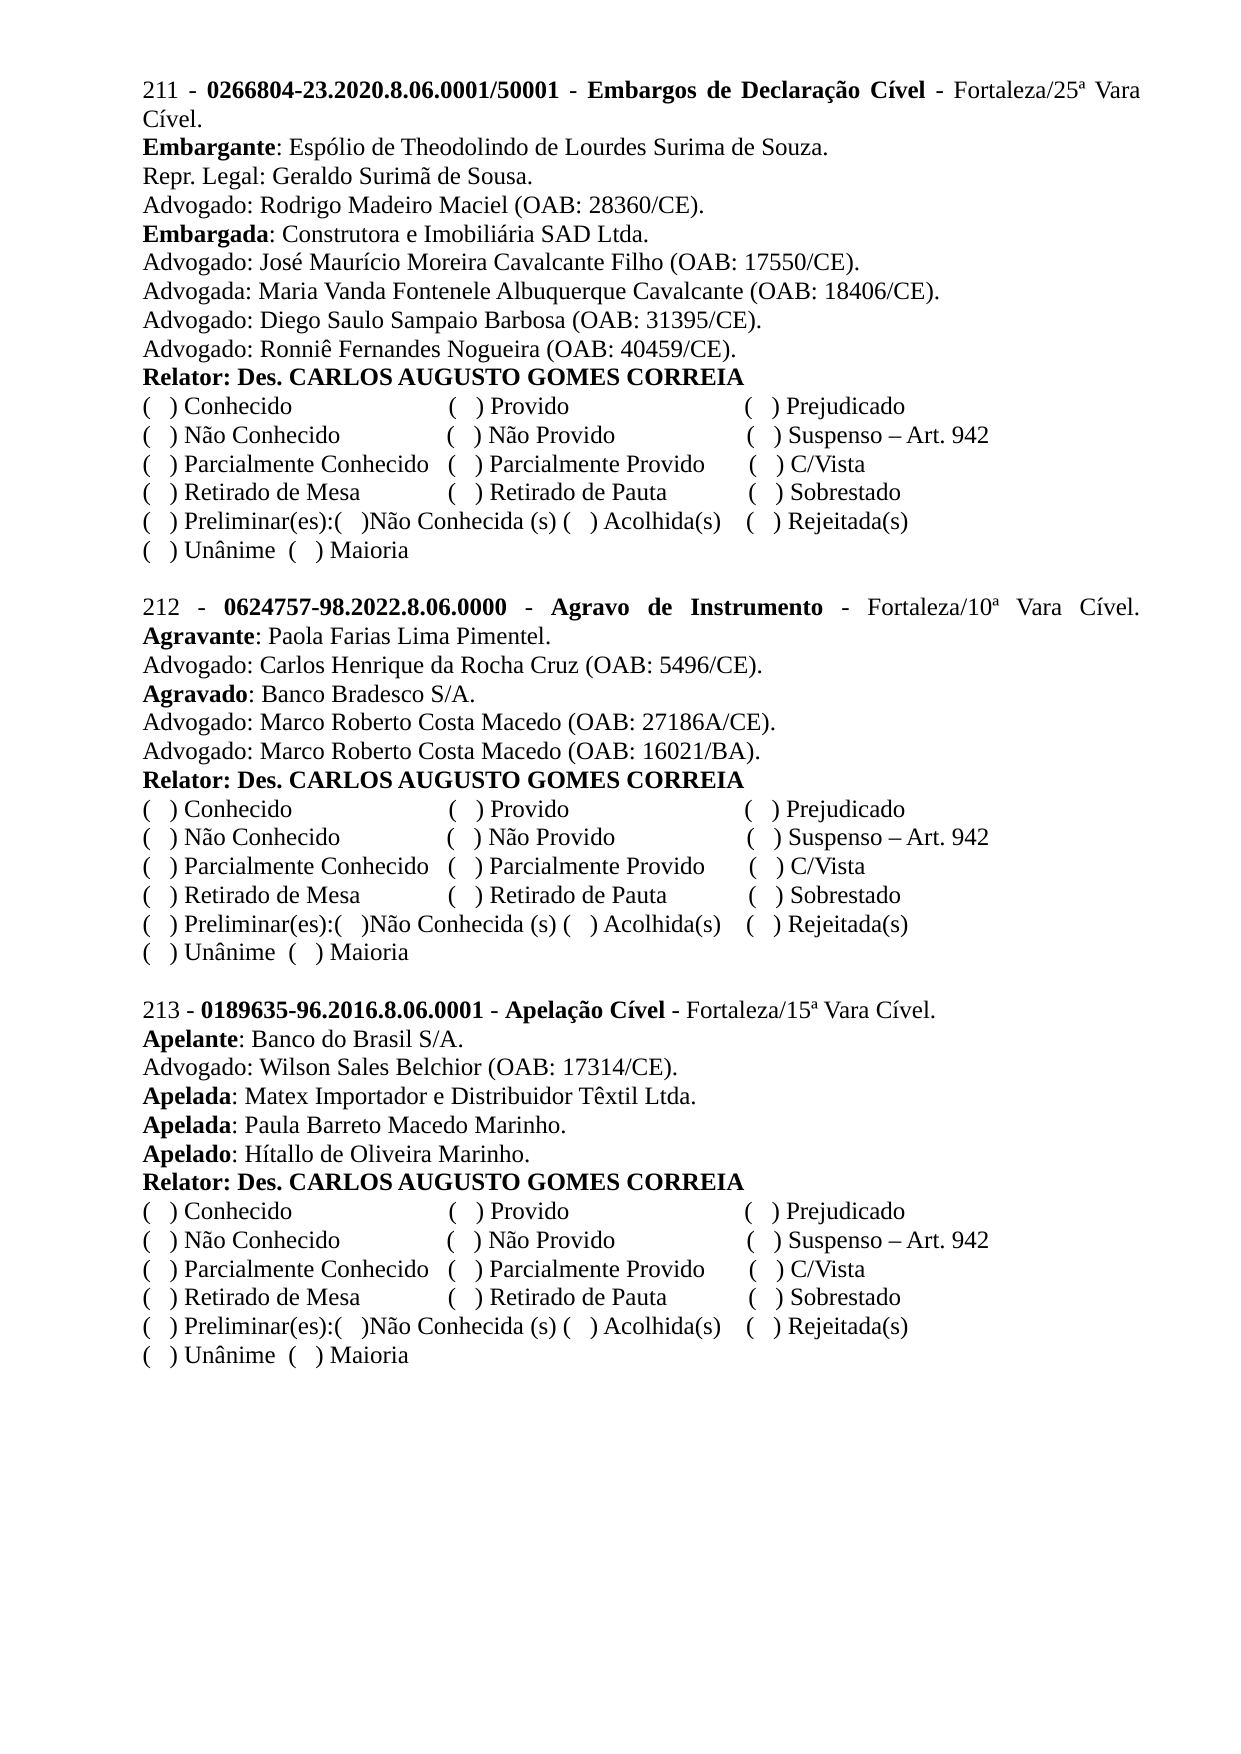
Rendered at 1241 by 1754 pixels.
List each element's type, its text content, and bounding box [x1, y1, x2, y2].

text ( ) Unânime ( ) Maioria [142, 937, 1158, 966]
text Advogado: Rodrigo Madeiro Maciel (OAB: 28360/CE). [142, 190, 1141, 219]
text Relator: Des. CARLOS AUGUSTO GOMES CORREIA [142, 362, 1141, 391]
text 212 - 0624757-98.2022.8.06.0000 - Agravo de Instrumento - Fortaleza/10ª Vara Cível. Agravante: Paola Farias Lima Pimentel. [142, 592, 1141, 650]
text ( ) Não Conhecido ( ) Não Provido ( ) Suspenso – Art. 942 [142, 420, 1158, 449]
text Advogado: Wilson Sales Belchior (OAB: 17314/CE). [142, 1052, 1141, 1081]
text ( ) Preliminar(es):( )Não Conhecida (s) ( ) Acolhida(s) ( ) Rejeitada(s) [142, 1311, 1158, 1340]
text ( ) Unânime ( ) Maioria [142, 535, 1158, 564]
text ( ) Conhecido ( ) Provido ( ) Prejudicado [142, 1196, 1141, 1225]
text ( ) Preliminar(es):( )Não Conhecida (s) ( ) Acolhida(s) ( ) Rejeitada(s) [142, 909, 1158, 937]
text Repr. Legal: Geraldo Surimã de Sousa. [142, 161, 1141, 190]
text Advogado: José Maurício Moreira Cavalcante Filho (OAB: 17550/CE). [142, 247, 1141, 276]
text Apelada: Matex Importador e Distribuidor Têxtil Ltda. [142, 1081, 1141, 1110]
text Agravado: Banco Bradesco S/A. [142, 679, 1141, 707]
text Apelada: Paula Barreto Macedo Marinho. [142, 1110, 1141, 1139]
text ( ) Não Conhecido ( ) Não Provido ( ) Suspenso – Art. 942 [142, 1225, 1158, 1254]
text Advogado: Marco Roberto Costa Macedo (OAB: 27186A/CE). [142, 707, 1141, 736]
text Embargada: Construtora e Imobiliária SAD Ltda. [142, 219, 1141, 247]
text ( ) Unânime ( ) Maioria [142, 1340, 1158, 1369]
text ( ) Parcialmente Conhecido ( ) Parcialmente Provido ( ) C/Vista [142, 449, 1158, 477]
text ( ) Parcialmente Conhecido ( ) Parcialmente Provido ( ) C/Vista [142, 851, 1158, 880]
text 211 - 0266804-23.2020.8.06.0001/50001 - Embargos de Declaração Cível - Fortaleza/25ª Vara Cível. [142, 75, 1141, 132]
text ( ) Preliminar(es):( )Não Conhecida (s) ( ) Acolhida(s) ( ) Rejeitada(s) [142, 506, 1158, 535]
text ( ) Retirado de Mesa ( ) Retirado de Pauta ( ) Sobrestado [142, 477, 1158, 506]
text Apelante: Banco do Brasil S/A. [142, 1024, 1141, 1052]
text Advogado: Carlos Henrique da Rocha Cruz (OAB: 5496/CE). [142, 650, 1141, 679]
text Advogado: Diego Saulo Sampaio Barbosa (OAB: 31395/CE). [142, 305, 1141, 334]
text ( ) Retirado de Mesa ( ) Retirado de Pauta ( ) Sobrestado [142, 880, 1158, 909]
text ( ) Conhecido ( ) Provido ( ) Prejudicado [142, 794, 1141, 822]
text ( ) Não Conhecido ( ) Não Provido ( ) Suspenso – Art. 942 [142, 822, 1158, 851]
text Advogada: Maria Vanda Fontenele Albuquerque Cavalcante (OAB: 18406/CE). [142, 276, 1141, 305]
text ( ) Retirado de Mesa ( ) Retirado de Pauta ( ) Sobrestado [142, 1282, 1158, 1311]
text ( ) Conhecido ( ) Provido ( ) Prejudicado [142, 391, 1141, 420]
text Advogado: Marco Roberto Costa Macedo (OAB: 16021/BA). [142, 736, 1141, 765]
text 213 - 0189635-96.2016.8.06.0001 - Apelação Cível - Fortaleza/15ª Vara Cível. [142, 995, 1141, 1024]
text Relator: Des. CARLOS AUGUSTO GOMES CORREIA [142, 765, 1141, 794]
text ( ) Parcialmente Conhecido ( ) Parcialmente Provido ( ) C/Vista [142, 1254, 1158, 1282]
text Embargante: Espólio de Theodolindo de Lourdes Surima de Souza. [142, 132, 1141, 161]
text Advogado: Ronniê Fernandes Nogueira (OAB: 40459/CE). [142, 334, 1141, 362]
text Relator: Des. CARLOS AUGUSTO GOMES CORREIA [142, 1167, 1141, 1196]
text Apelado: Hítallo de Oliveira Marinho. [142, 1139, 1141, 1167]
